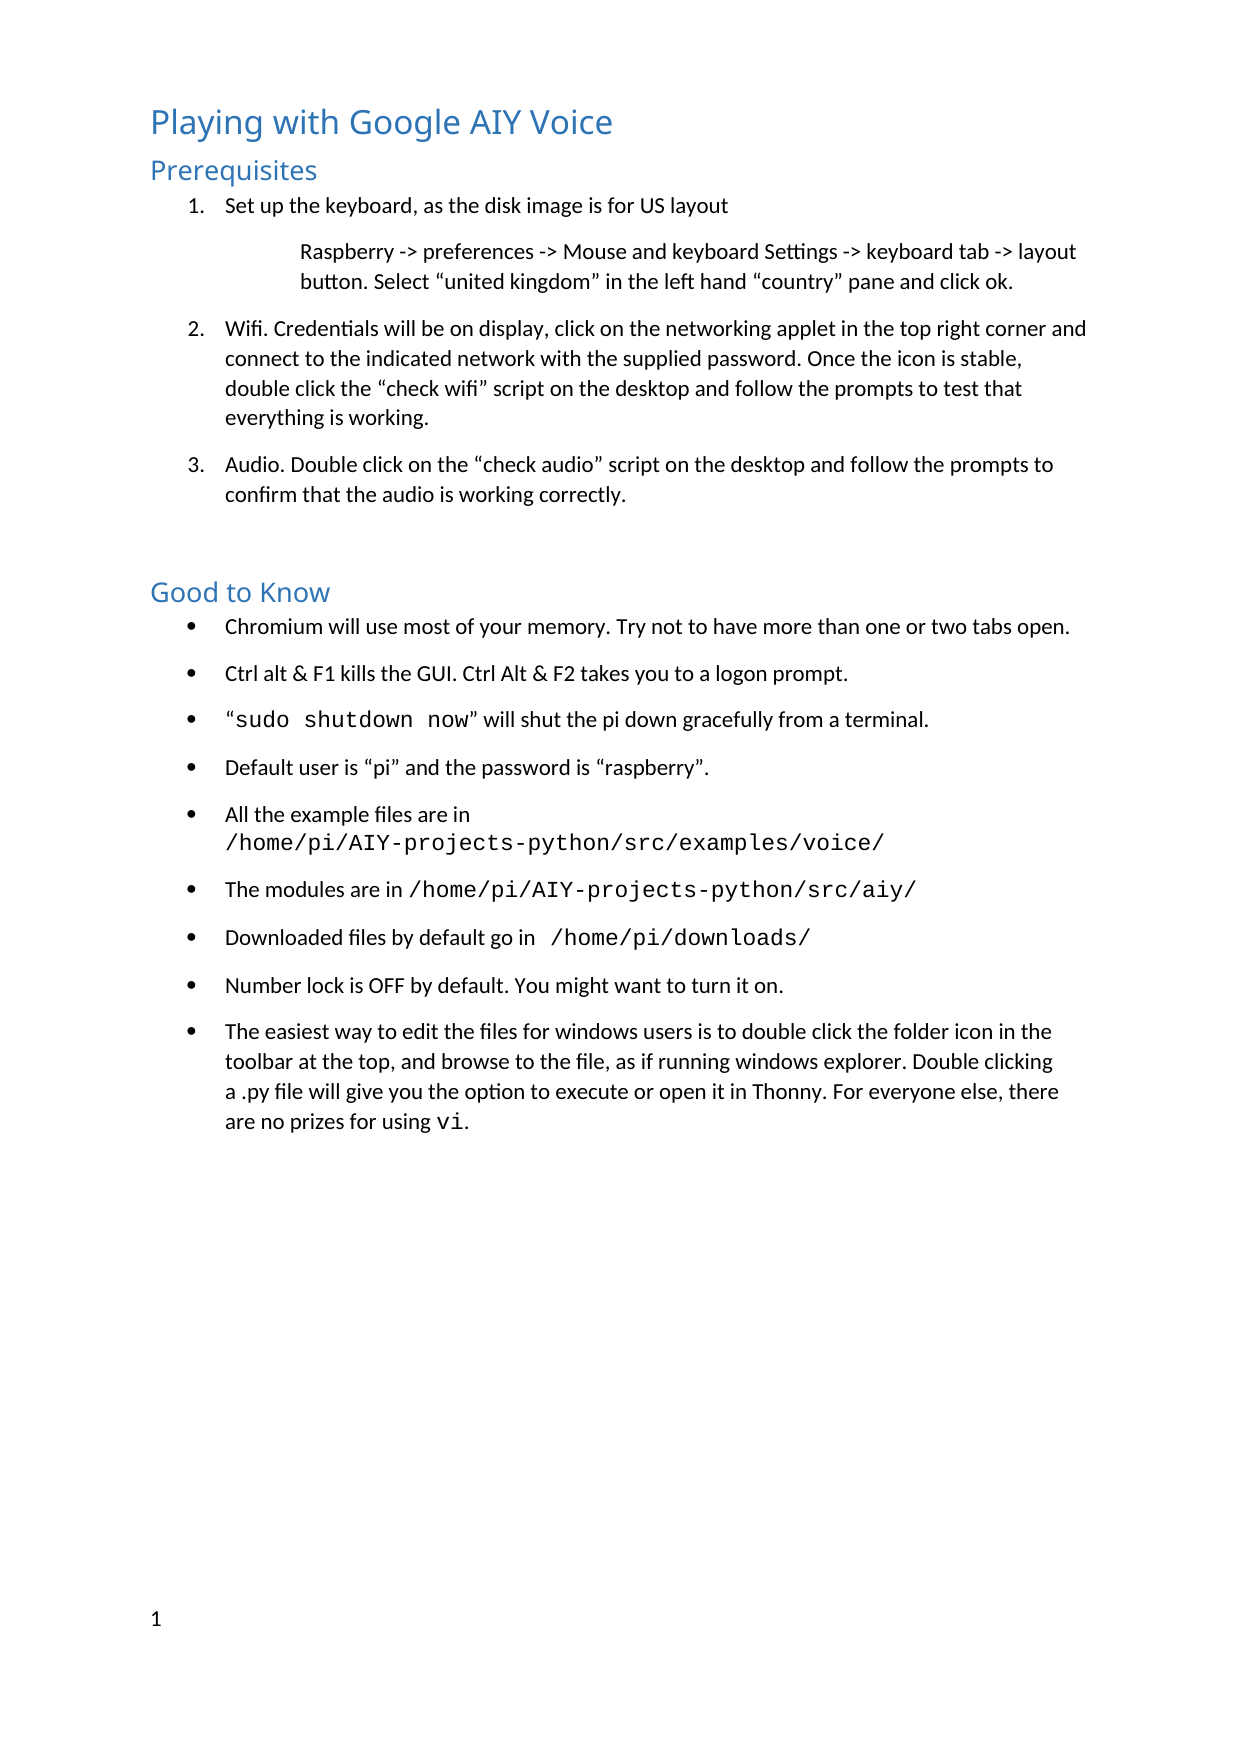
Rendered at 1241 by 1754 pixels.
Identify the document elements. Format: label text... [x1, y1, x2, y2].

list Wifi. Credentials will be on display, click on the networking applet in the top right corner and connect to the indicated network with the supplied password. Once the icon is stable, double click the “check wifi” script on the desktop and follow the prompts to test that everything is working. [187, 314, 1090, 432]
list The modules are in /home/pi/AIY-projects-python/src/aiy/ [187, 875, 1090, 904]
subtitle Playing with Google AIY Voice [150, 99, 1090, 144]
list Number lock is OFF by default. You might want to turn it on. [187, 971, 1090, 999]
list Default user is “pi” and the password is “raspberry”. [187, 753, 1090, 781]
list Audio. Double click on the “check audio” script on the desktop and follow the prompts to confirm that the audio is working correctly. [187, 450, 1090, 508]
list “sudo shutdown now” will shut the pi down gracefully from a terminal. [187, 706, 1090, 735]
list All the example files are in /home/pi/AIY-projects-python/src/examples/voice/ [187, 800, 1090, 857]
list Raspberry -> preferences -> Mouse and keyboard Settings -> keyboard tab -> layout button. Select “united kingdom” in the left hand “country” pane and click ok. [300, 237, 1090, 295]
list Chromium will use most of your memory. Try not to have more than one or two tabs open. [187, 612, 1090, 641]
subtitle Good to Know [150, 573, 1090, 610]
subtitle Prerequisites [150, 151, 1090, 188]
list Ctrl alt & F1 kills the GUI. Ctrl Alt & F2 takes you to a logon prompt. [187, 659, 1090, 687]
list Set up the keyboard, as the disk image is for US layout [187, 191, 1090, 219]
list The easiest way to edit the files for windows users is to double click the folder icon in the toolbar at the top, and browse to the file, as if running windows explorer. Double clicking a .py file will give you the option to execute or open it in Thonny. For everyone else, there are no prizes for using vi. [187, 1017, 1090, 1136]
list Downloaded files by default go in /home/pi/downloads/ [187, 923, 1090, 952]
